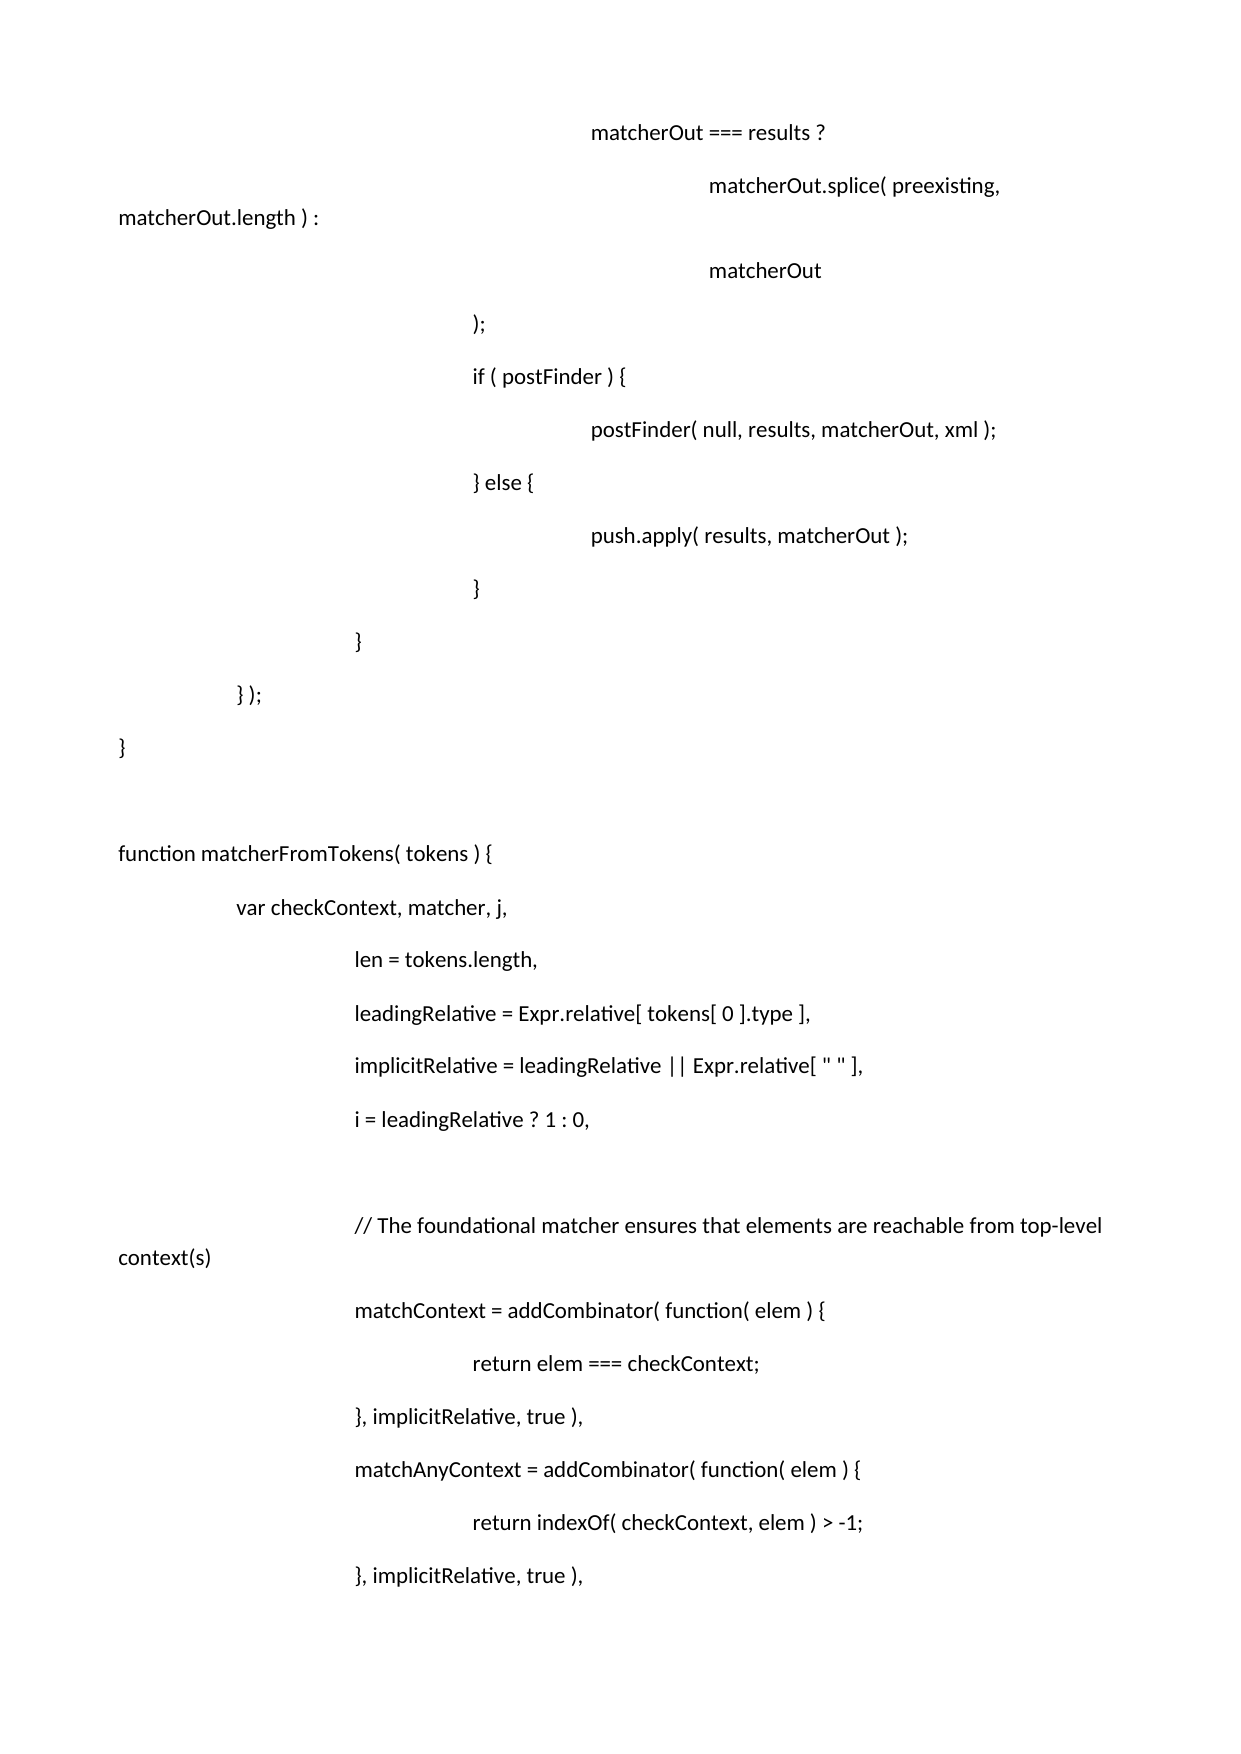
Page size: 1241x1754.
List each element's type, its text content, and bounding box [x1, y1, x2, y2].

text matcherOut.splice( preexisting, matcherOut.length ) : [118, 171, 1122, 231]
text ); [118, 309, 1122, 337]
text i = leadingRelative ? 1 : 0, [118, 1105, 1122, 1133]
text } else { [118, 468, 1122, 496]
text var checkContext, matcher, j, [118, 893, 1122, 921]
text matchAnyContext = addCombinator( function( elem ) { [118, 1455, 1122, 1483]
text return elem === checkContext; [118, 1349, 1122, 1377]
text // The foundational matcher ensures that elements are reachable from top-level context(s) [118, 1211, 1122, 1271]
text matchContext = addCombinator( function( elem ) { [118, 1296, 1122, 1324]
text postFinder( null, results, matcherOut, xml ); [118, 415, 1122, 443]
text leadingRelative = Expr.relative[ tokens[ 0 ].type ], [118, 999, 1122, 1027]
text if ( postFinder ) { [118, 362, 1122, 390]
text return indexOf( checkContext, elem ) > -1; [118, 1508, 1122, 1536]
text len = tokens.length, [118, 946, 1122, 974]
text } [118, 733, 1122, 762]
text implicitRelative = leadingRelative || Expr.relative[ " " ], [118, 1052, 1122, 1080]
text }, implicitRelative, true ), [118, 1561, 1122, 1589]
text matcherOut [118, 256, 1122, 284]
text } ); [118, 681, 1122, 708]
text } [118, 627, 1122, 656]
text } [118, 574, 1122, 602]
text push.apply( results, matcherOut ); [118, 521, 1122, 549]
text }, implicitRelative, true ), [118, 1402, 1122, 1430]
text function matcherFromTokens( tokens ) { [118, 839, 1122, 868]
text matcherOut === results ? [118, 118, 1122, 146]
